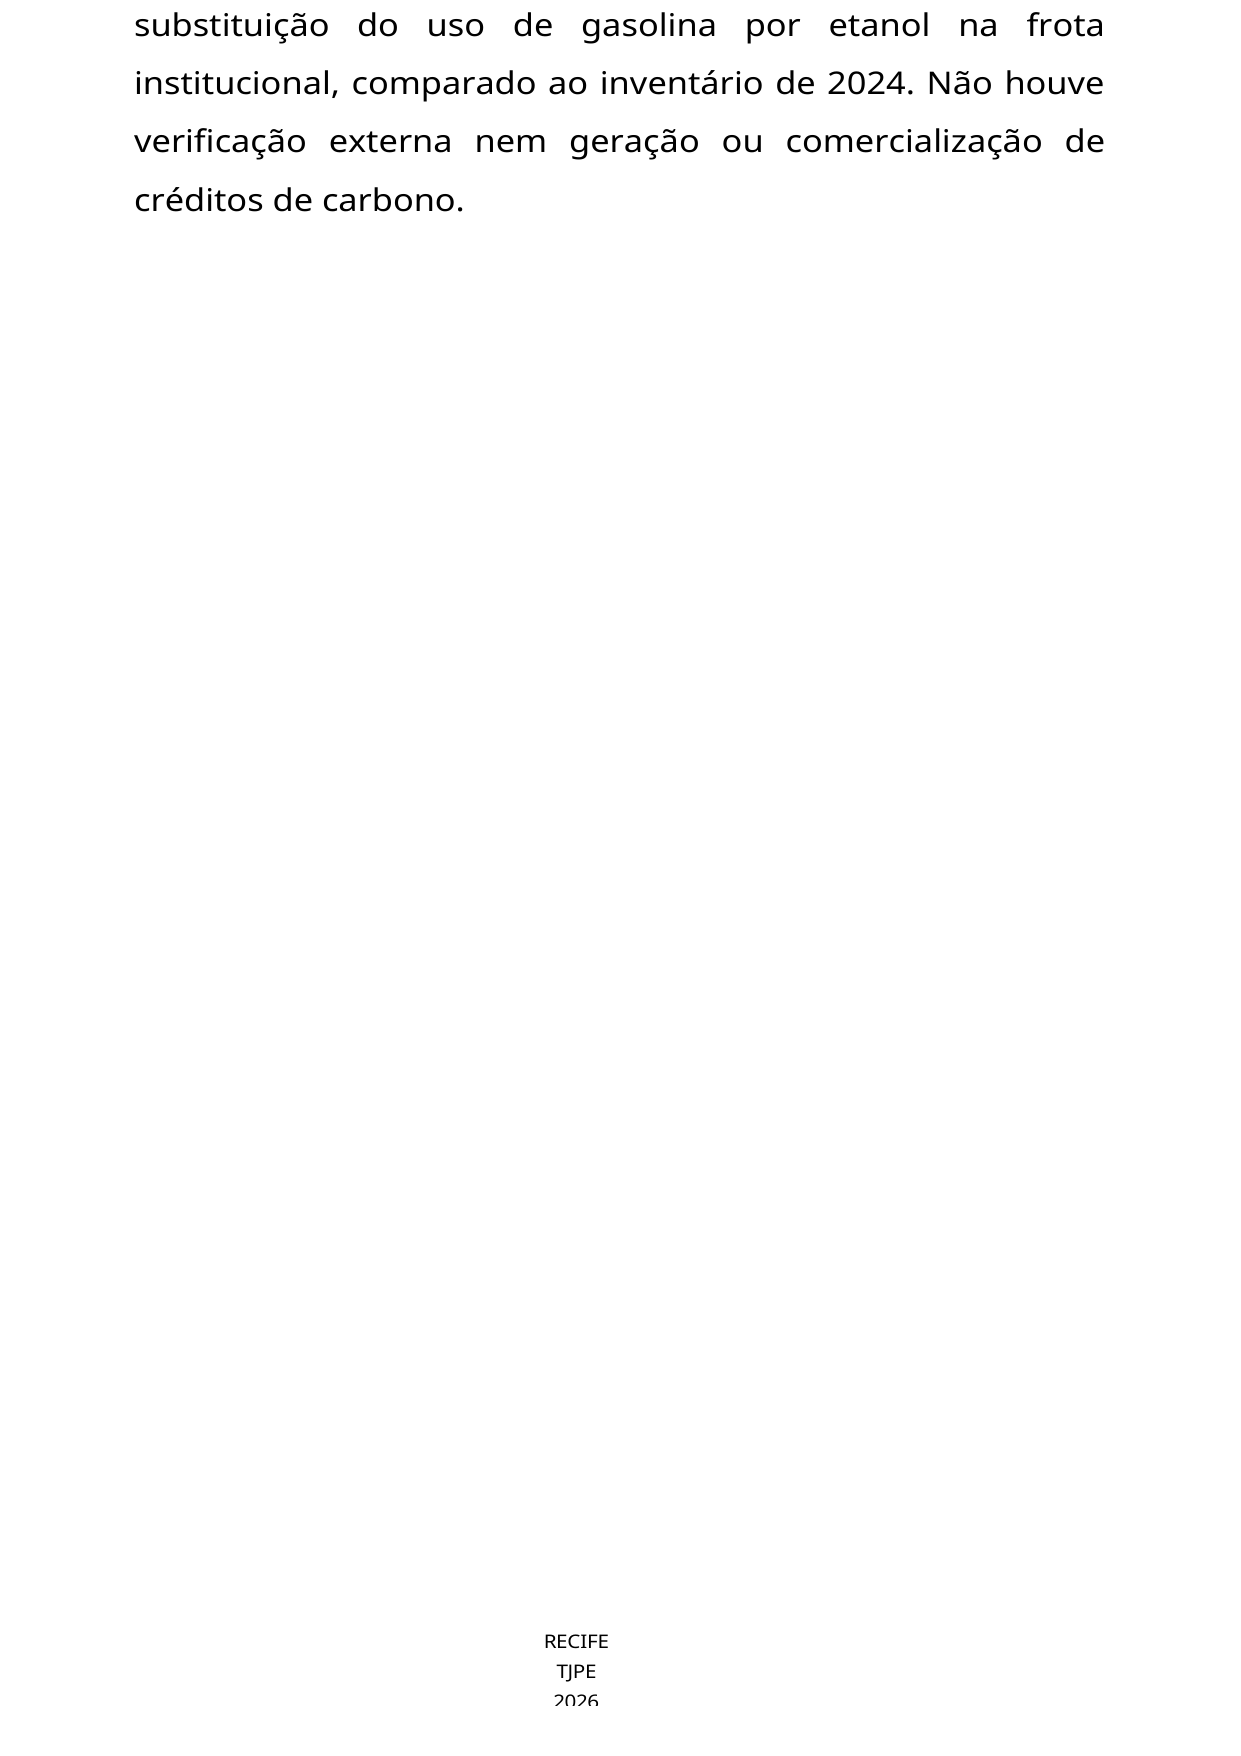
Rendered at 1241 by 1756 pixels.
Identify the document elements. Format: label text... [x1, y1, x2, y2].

text substituição do uso de gasolina por etanol na frota institucional, comparado ao inventário de 2024. Não houve verificação externa nem geração ou comercialização de créditos de carbono. [134, 3, 1106, 220]
